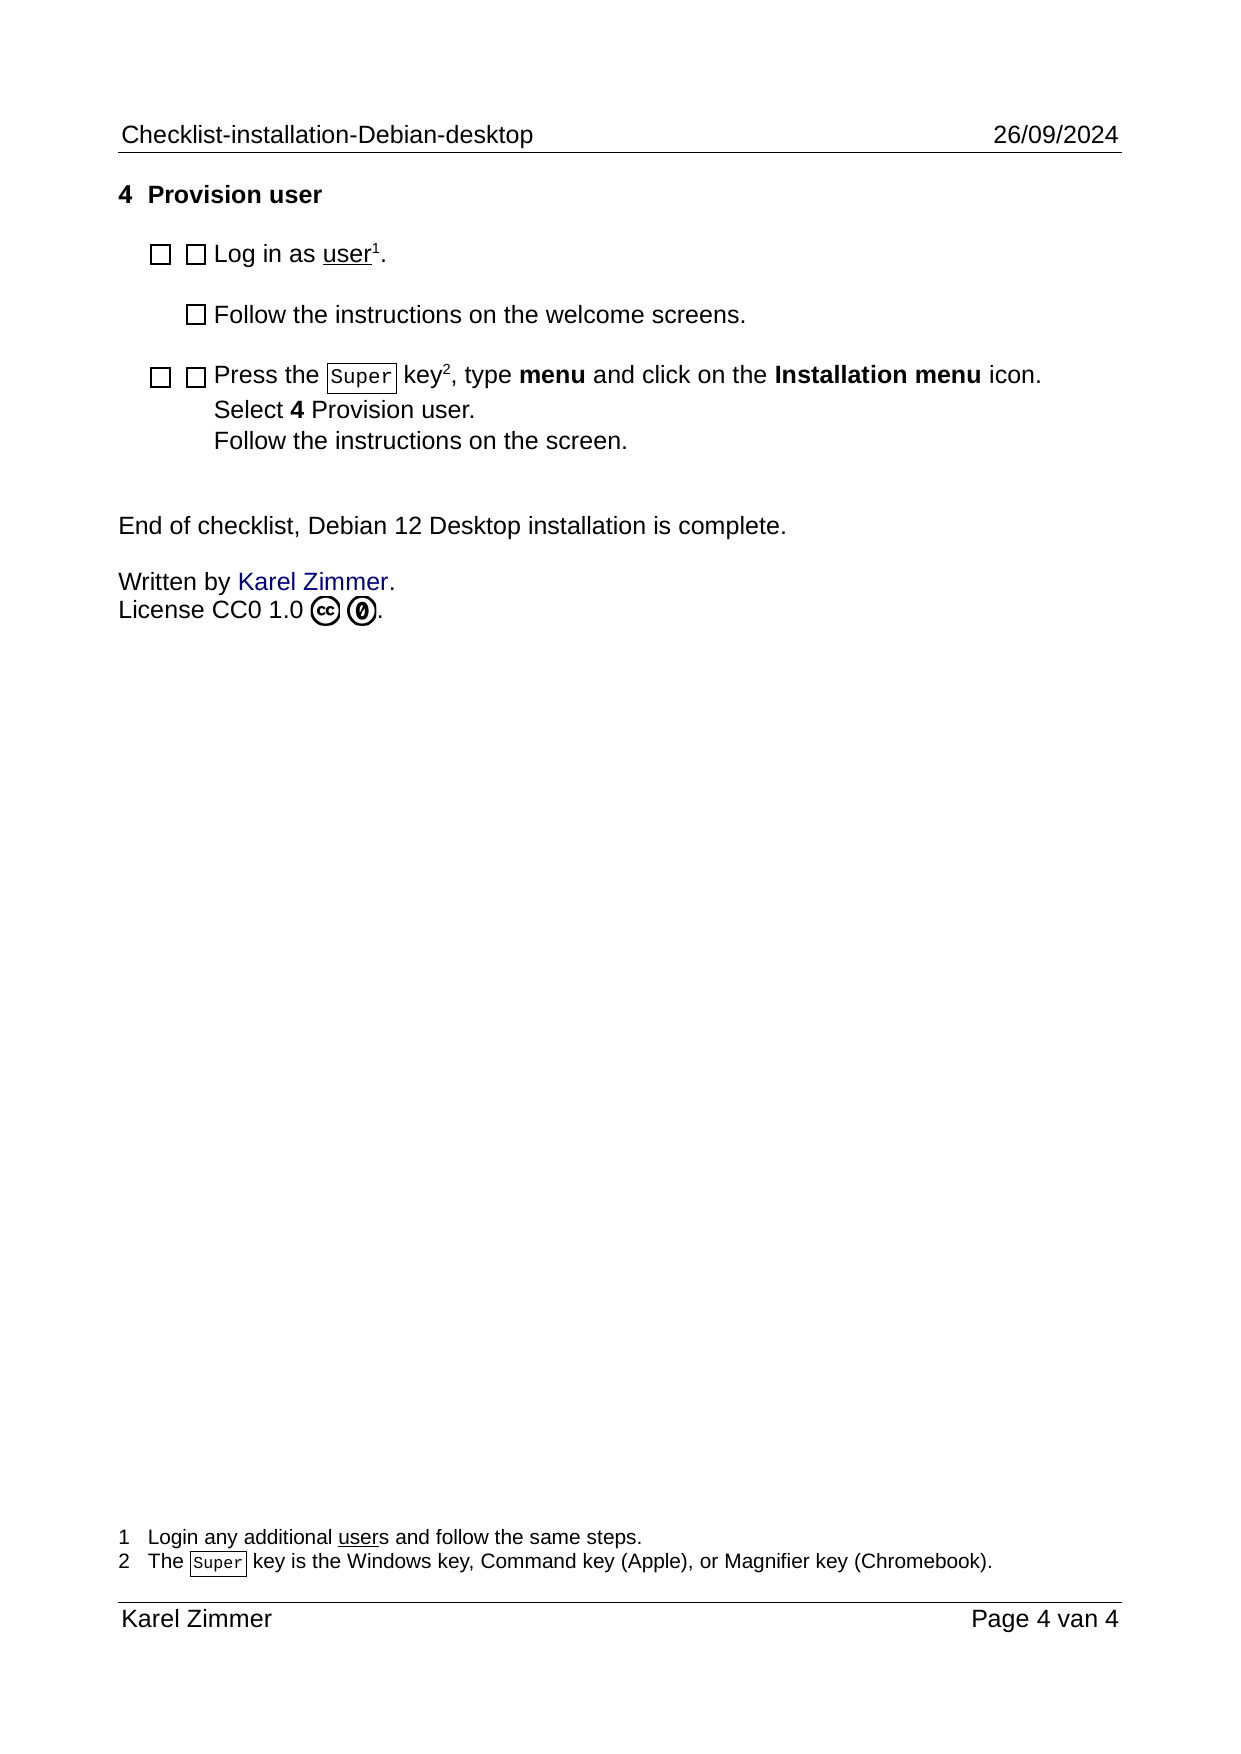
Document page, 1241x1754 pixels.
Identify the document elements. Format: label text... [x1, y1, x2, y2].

table_cell [142, 269, 177, 300]
table_header Log in as USER. [213, 239, 1122, 269]
table_cell [213, 269, 1122, 300]
table_header [177, 239, 213, 269]
text . [377, 596, 1122, 625]
table_cell [142, 395, 177, 425]
table_cell [177, 300, 213, 330]
list Provision user [118, 177, 1122, 211]
table_cell Follow the instructions on the welcome screens. [213, 300, 1122, 330]
table_cell [213, 330, 1122, 360]
table_cell [142, 360, 177, 395]
text Written by Karel Zimmer. [118, 568, 1122, 596]
table_header [142, 239, 177, 269]
table_cell [142, 425, 177, 456]
table_cell [177, 395, 213, 425]
table_cell [118, 395, 142, 425]
picture [310, 596, 340, 626]
table_cell [118, 360, 142, 395]
table_cell [177, 360, 213, 395]
picture [347, 596, 377, 626]
table_cell [118, 269, 142, 300]
table_cell [142, 300, 177, 330]
table_cell [142, 330, 177, 360]
table_cell [177, 269, 213, 300]
text End of checklist, Debian 12 Desktop installation is complete. [118, 512, 1122, 540]
table_header [118, 239, 142, 269]
table_cell Press the Super key, type menu and click on the Installation menu icon. [213, 360, 1122, 395]
text License CC0 1.0 [118, 596, 310, 625]
table_cell [177, 425, 213, 456]
table_cell [118, 300, 142, 330]
table_cell [177, 330, 213, 360]
table_cell Select 4 Provision user. [213, 395, 1122, 425]
table_cell [118, 330, 142, 360]
table_cell [118, 425, 142, 456]
table_cell Follow the instructions on the screen. [213, 425, 1122, 456]
